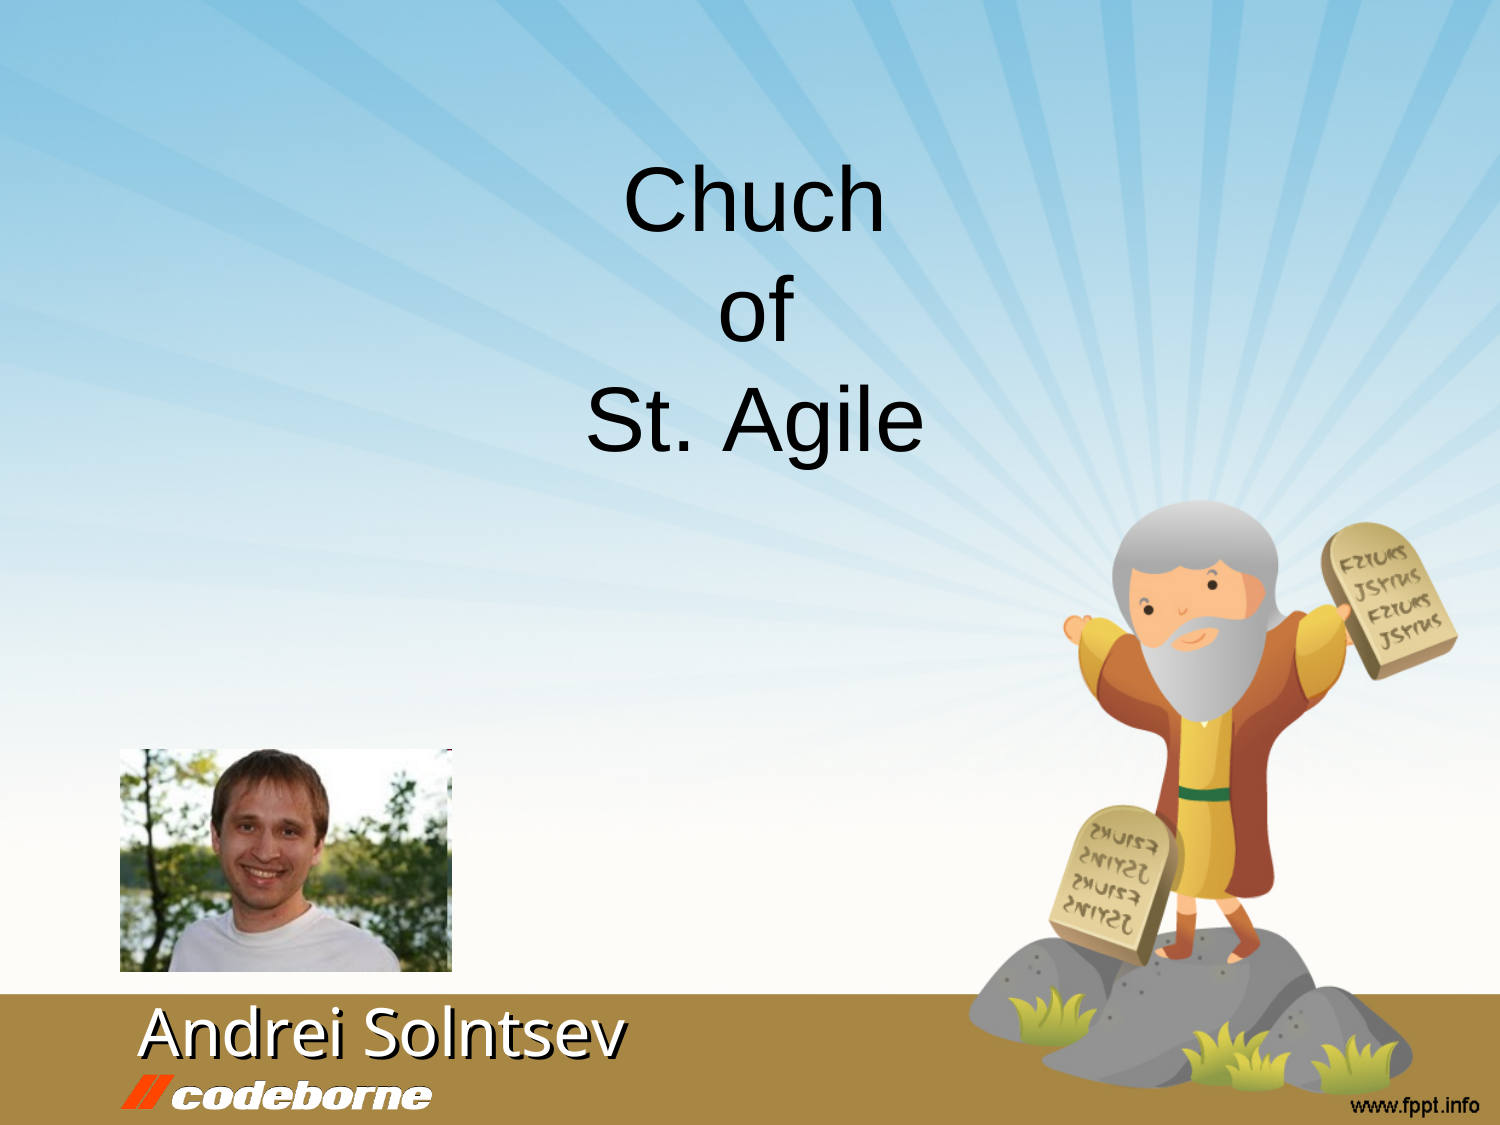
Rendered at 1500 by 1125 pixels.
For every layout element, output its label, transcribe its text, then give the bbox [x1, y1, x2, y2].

text_box Andrei Solntsev [0, 935, 876, 1124]
picture [120, 1074, 433, 1111]
title Chuch of St. Agile [348, 132, 1163, 478]
picture [0, 0, 1500, 1125]
